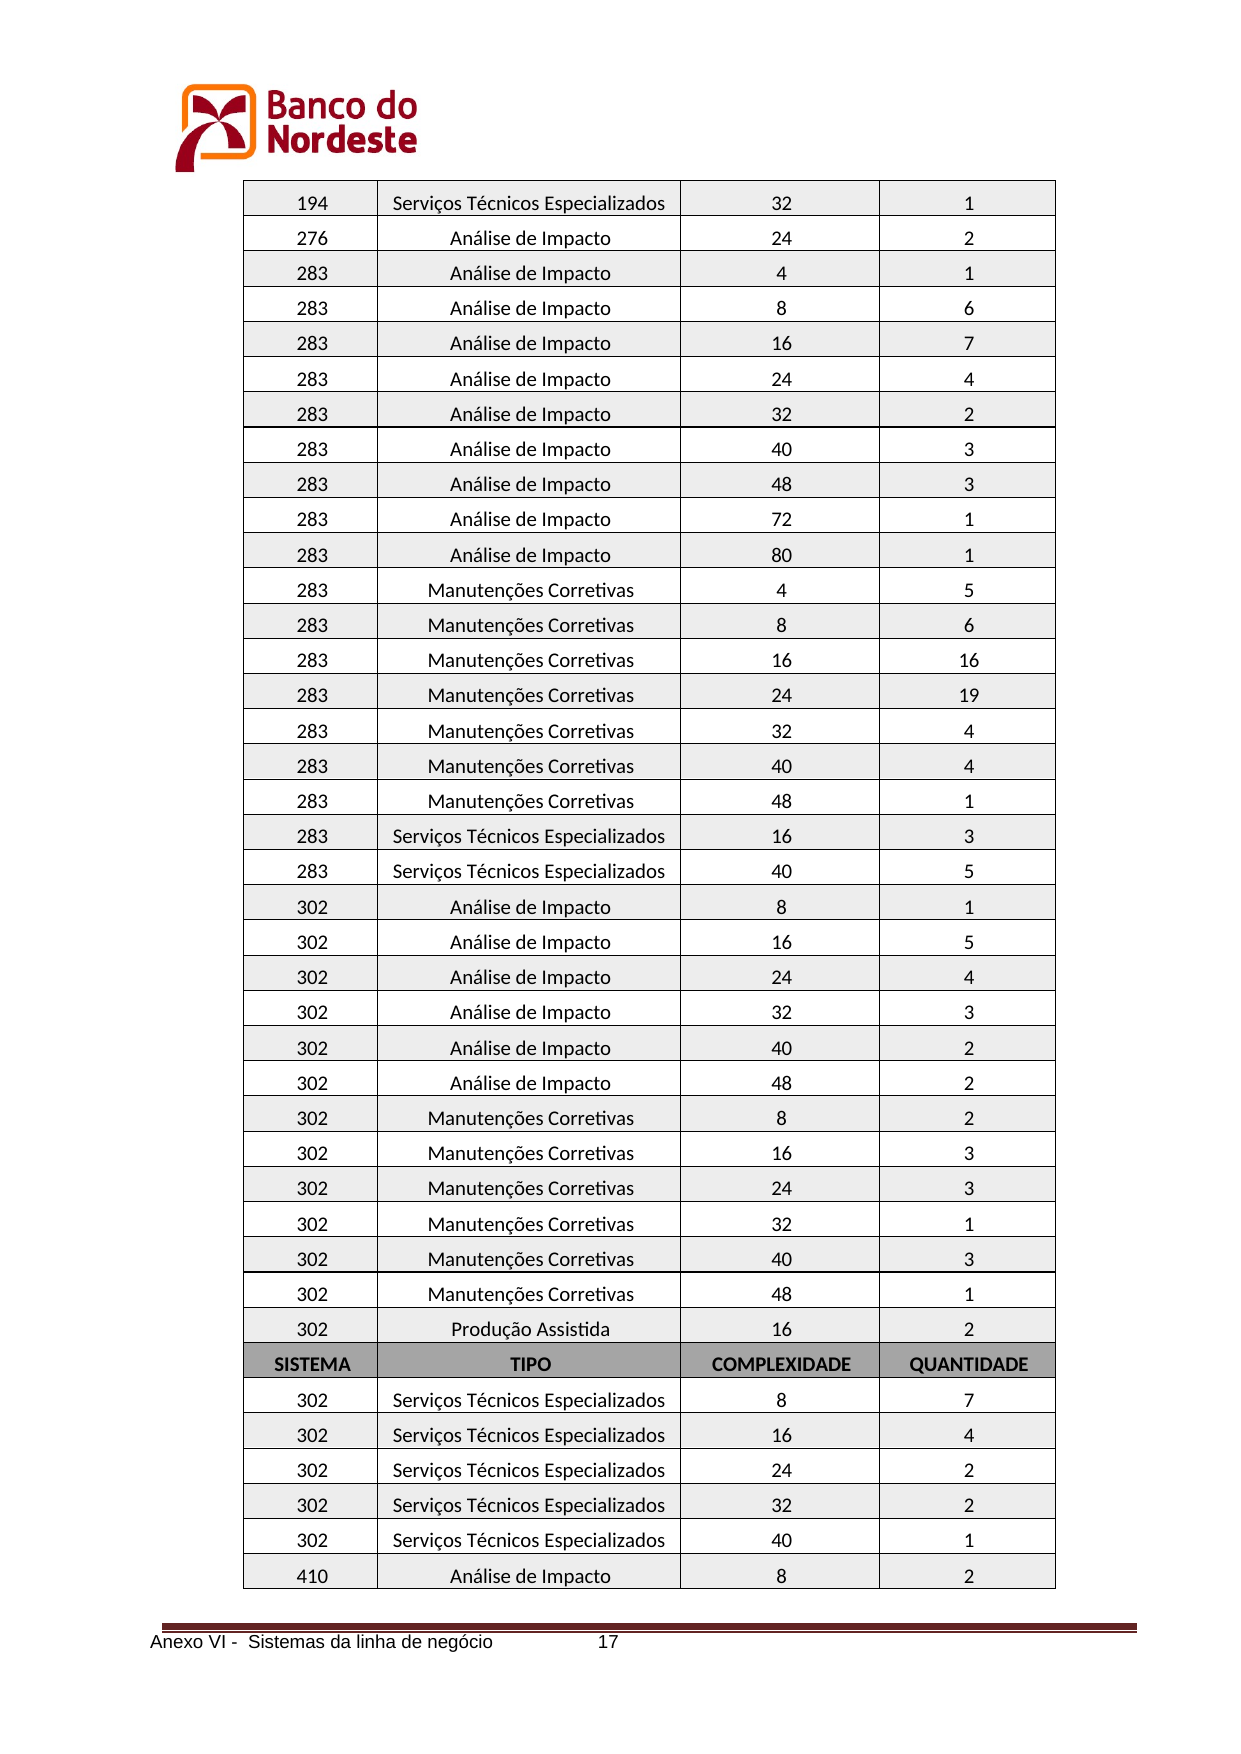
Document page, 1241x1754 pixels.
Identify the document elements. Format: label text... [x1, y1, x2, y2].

table_cell Manutenções Corretivas [378, 568, 680, 602]
table_cell 8 [681, 287, 879, 321]
table_cell Análise de Impacto [378, 920, 680, 954]
table_cell 283 [244, 709, 377, 743]
table_cell Análise de Impacto [378, 216, 680, 250]
table_cell 283 [244, 568, 377, 602]
table_cell Manutenções Corretivas [378, 1237, 680, 1271]
table_cell 302 [244, 1061, 377, 1095]
table_cell 16 [681, 1413, 879, 1447]
table_cell 24 [681, 357, 879, 391]
table_cell 283 [244, 674, 377, 708]
table_cell 48 [681, 463, 879, 497]
table_cell 16 [681, 920, 879, 954]
table_cell Serviços Técnicos Especializados [378, 1449, 680, 1483]
table_cell Análise de Impacto [378, 428, 680, 462]
table_cell 302 [244, 885, 377, 919]
table_cell 1 [880, 1202, 1055, 1236]
table_cell Produção Assistida [378, 1308, 680, 1342]
table_cell 16 [681, 322, 879, 356]
table_cell 16 [681, 1308, 879, 1342]
table_cell 4 [880, 1413, 1055, 1447]
table_cell 16 [681, 1132, 879, 1166]
table_cell 32 [681, 991, 879, 1025]
table_cell QUANTIDADE [880, 1343, 1055, 1377]
table_cell Manutenções Corretivas [378, 709, 680, 743]
table_cell 24 [681, 216, 879, 250]
table_cell 8 [681, 1378, 879, 1412]
table_cell 283 [244, 357, 377, 391]
table_cell 283 [244, 498, 377, 532]
table_cell Análise de Impacto [378, 287, 680, 321]
table_cell 16 [681, 815, 879, 849]
table_cell 48 [681, 1061, 879, 1095]
table_cell Análise de Impacto [378, 533, 680, 567]
table_cell 283 [244, 392, 377, 426]
table_cell 302 [244, 1026, 377, 1060]
table_cell TIPO [378, 1343, 680, 1377]
table_cell 1 [880, 251, 1055, 286]
table_cell 194 [244, 181, 377, 215]
table_cell 410 [244, 1554, 377, 1588]
table_cell 6 [880, 604, 1055, 638]
table_cell 302 [244, 1096, 377, 1131]
table_cell 283 [244, 780, 377, 814]
table_cell Serviços Técnicos Especializados [378, 1413, 680, 1447]
table_cell Manutenções Corretivas [378, 639, 680, 673]
table_cell 7 [880, 322, 1055, 356]
table_cell Serviços Técnicos Especializados [378, 1519, 680, 1553]
table_cell 283 [244, 815, 377, 849]
table_cell 2 [880, 392, 1055, 426]
table_cell 7 [880, 1378, 1055, 1412]
table_cell 5 [880, 850, 1055, 884]
table_cell 8 [681, 1096, 879, 1131]
table_cell 4 [681, 568, 879, 602]
table_cell 283 [244, 428, 377, 462]
table_cell Análise de Impacto [378, 251, 680, 286]
table_cell 283 [244, 463, 377, 497]
table_cell 3 [880, 428, 1055, 462]
table_cell 40 [681, 1026, 879, 1060]
table_cell 283 [244, 251, 377, 286]
table_cell Análise de Impacto [378, 956, 680, 990]
table_cell Manutenções Corretivas [378, 674, 680, 708]
table_cell Manutenções Corretivas [378, 1167, 680, 1201]
table_cell Análise de Impacto [378, 991, 680, 1025]
table_cell COMPLEXIDADE [681, 1343, 879, 1377]
table_cell 302 [244, 991, 377, 1025]
table_cell 24 [681, 674, 879, 708]
table_cell 3 [880, 815, 1055, 849]
table_cell 40 [681, 850, 879, 884]
table_cell 1 [880, 498, 1055, 532]
table_cell Serviços Técnicos Especializados [378, 815, 680, 849]
table_cell 302 [244, 1167, 377, 1201]
table_cell 302 [244, 920, 377, 954]
table_cell 283 [244, 744, 377, 778]
table_cell Análise de Impacto [378, 357, 680, 391]
table_cell 302 [244, 1449, 377, 1483]
table_cell 32 [681, 1484, 879, 1518]
table_cell 302 [244, 1308, 377, 1342]
table_cell 283 [244, 287, 377, 321]
table_cell 302 [244, 1413, 377, 1447]
table_cell 302 [244, 1132, 377, 1166]
table_cell 1 [880, 533, 1055, 567]
table_cell Análise de Impacto [378, 1554, 680, 1588]
table_cell Análise de Impacto [378, 885, 680, 919]
table_cell 283 [244, 639, 377, 673]
table_cell Serviços Técnicos Especializados [378, 181, 680, 215]
table_cell Manutenções Corretivas [378, 744, 680, 778]
table_cell 5 [880, 920, 1055, 954]
table_cell 19 [880, 674, 1055, 708]
table_cell 276 [244, 216, 377, 250]
table_cell 2 [880, 1096, 1055, 1131]
table_cell 24 [681, 1449, 879, 1483]
table_cell 283 [244, 604, 377, 638]
table_cell 283 [244, 533, 377, 567]
table_cell 48 [681, 780, 879, 814]
table_cell 4 [880, 956, 1055, 990]
table_cell 2 [880, 1484, 1055, 1518]
table_cell 24 [681, 956, 879, 990]
table_cell 4 [880, 357, 1055, 391]
table_cell 3 [880, 463, 1055, 497]
table_cell 4 [681, 251, 879, 286]
table_cell 1 [880, 181, 1055, 215]
table_cell 302 [244, 1378, 377, 1412]
table_cell 302 [244, 1519, 377, 1553]
table_cell Análise de Impacto [378, 322, 680, 356]
table_cell Serviços Técnicos Especializados [378, 1378, 680, 1412]
table_cell 2 [880, 1026, 1055, 1060]
table_cell 283 [244, 322, 377, 356]
table_cell Análise de Impacto [378, 1061, 680, 1095]
table_cell 24 [681, 1167, 879, 1201]
table_cell 3 [880, 1132, 1055, 1166]
table_cell 4 [880, 744, 1055, 778]
table_cell 302 [244, 1237, 377, 1271]
table_cell 72 [681, 498, 879, 532]
table_cell 8 [681, 1554, 879, 1588]
table_cell 8 [681, 604, 879, 638]
table_cell SISTEMA [244, 1343, 377, 1377]
table_cell 302 [244, 1484, 377, 1518]
table_cell 2 [880, 1061, 1055, 1095]
table_cell 3 [880, 991, 1055, 1025]
table_cell Manutenções Corretivas [378, 1202, 680, 1236]
table_cell Manutenções Corretivas [378, 1132, 680, 1166]
table_cell Análise de Impacto [378, 498, 680, 532]
table_cell 40 [681, 744, 879, 778]
table_cell 80 [681, 533, 879, 567]
table_cell Análise de Impacto [378, 392, 680, 426]
table_cell 16 [681, 639, 879, 673]
table_cell 3 [880, 1237, 1055, 1271]
table_cell 2 [880, 216, 1055, 250]
table_cell Serviços Técnicos Especializados [378, 850, 680, 884]
table_cell 2 [880, 1554, 1055, 1588]
table_cell 2 [880, 1308, 1055, 1342]
table_cell Análise de Impacto [378, 463, 680, 497]
table_cell 40 [681, 1519, 879, 1553]
table_cell Serviços Técnicos Especializados [378, 1484, 680, 1518]
table_cell 32 [681, 1202, 879, 1236]
table_cell Manutenções Corretivas [378, 1273, 680, 1307]
table_cell 302 [244, 1202, 377, 1236]
table_cell 8 [681, 885, 879, 919]
table_cell 32 [681, 181, 879, 215]
table_cell 4 [880, 709, 1055, 743]
table_cell 283 [244, 850, 377, 884]
table_cell 5 [880, 568, 1055, 602]
table_cell Manutenções Corretivas [378, 604, 680, 638]
table_cell 40 [681, 1237, 879, 1271]
table_cell 1 [880, 1519, 1055, 1553]
table_cell 16 [880, 639, 1055, 673]
table_cell 302 [244, 956, 377, 990]
table_cell 40 [681, 428, 879, 462]
table_cell 48 [681, 1273, 879, 1307]
table_cell Manutenções Corretivas [378, 1096, 680, 1131]
table_cell 302 [244, 1273, 377, 1307]
table_cell 1 [880, 780, 1055, 814]
table_cell Análise de Impacto [378, 1026, 680, 1060]
table_cell Manutenções Corretivas [378, 780, 680, 814]
table_cell 32 [681, 392, 879, 426]
table_cell 2 [880, 1449, 1055, 1483]
table_cell 32 [681, 709, 879, 743]
table_cell 6 [880, 287, 1055, 321]
table_cell 1 [880, 885, 1055, 919]
table_cell 1 [880, 1273, 1055, 1307]
table_cell 3 [880, 1167, 1055, 1201]
picture [165, 73, 424, 180]
